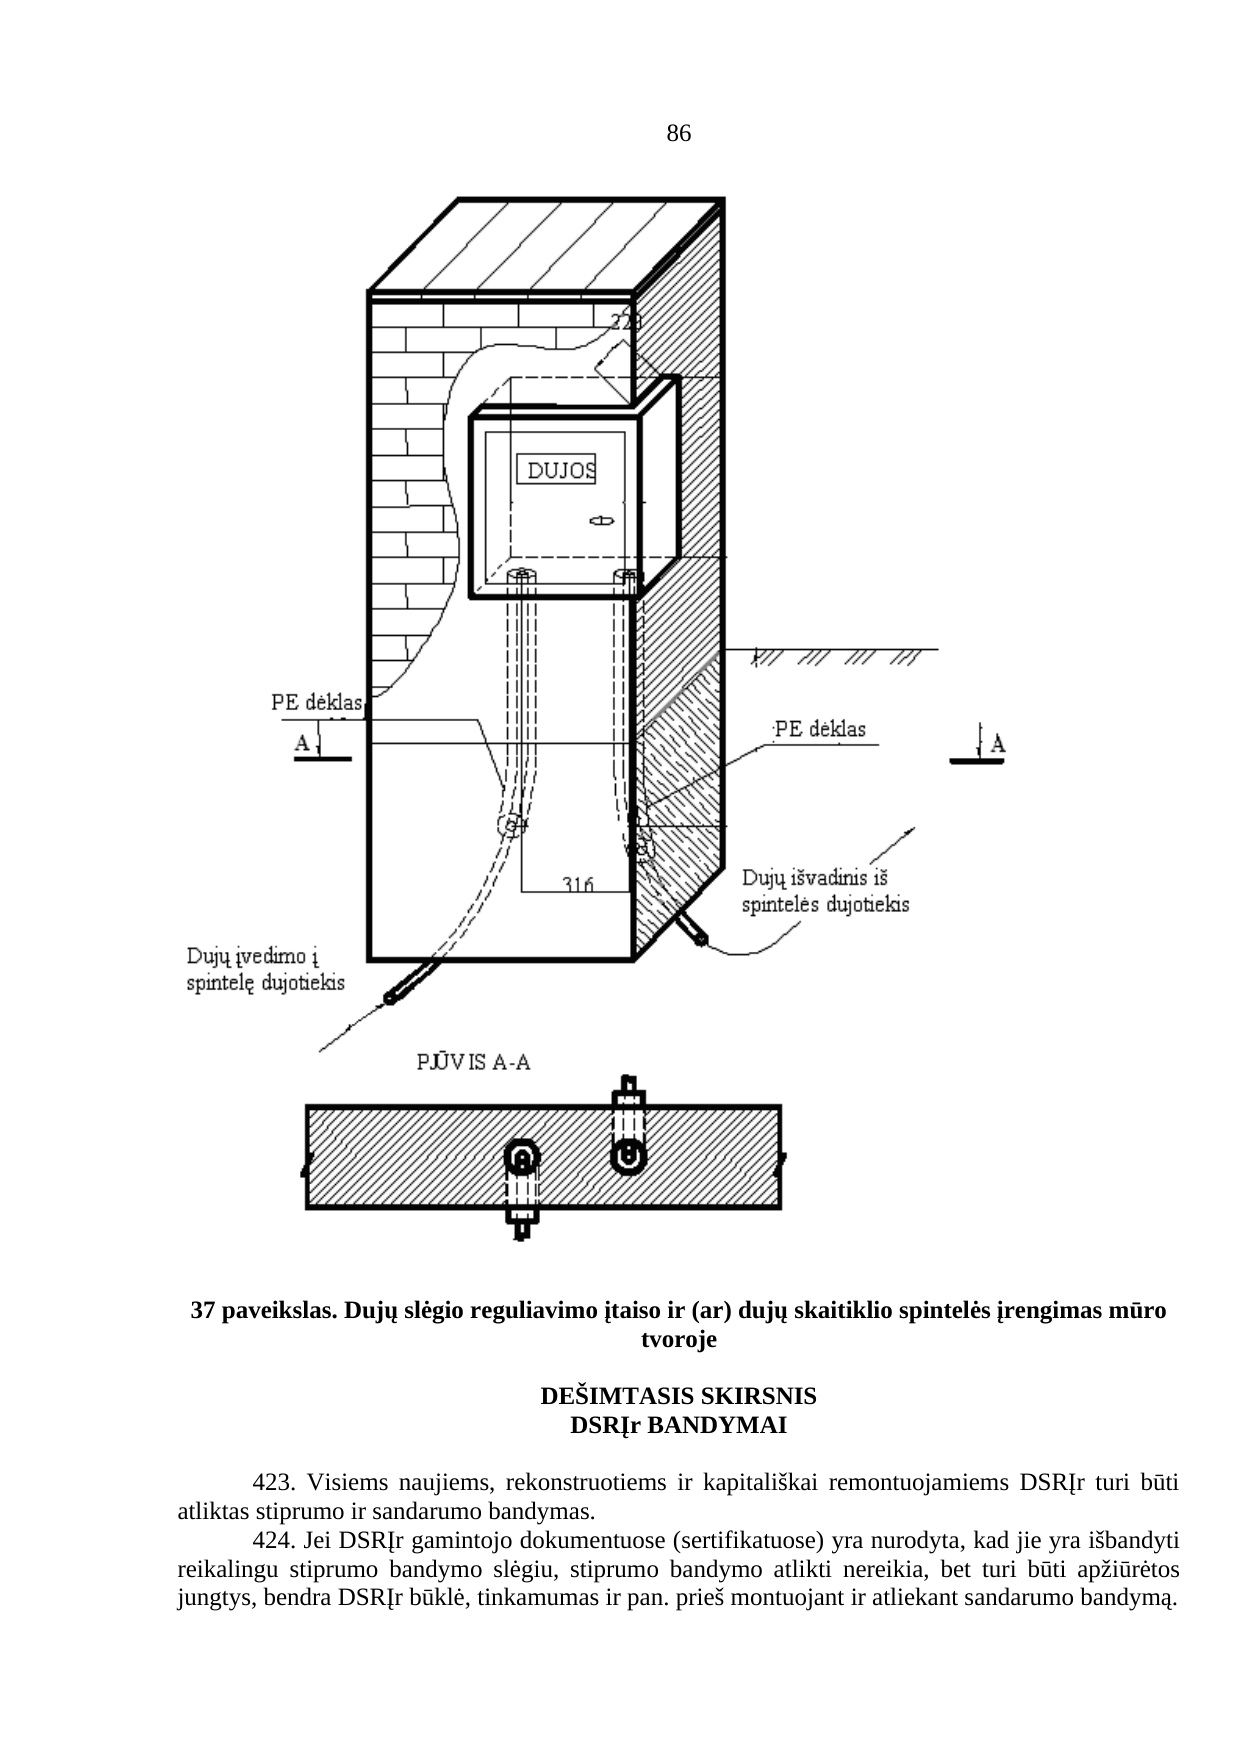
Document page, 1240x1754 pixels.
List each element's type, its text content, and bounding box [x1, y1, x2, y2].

text DEŠIMTASIS SKIRSNIS [177, 1381, 1181, 1410]
text DSRĮr BANDYMAI [177, 1410, 1181, 1439]
text 37 paveikslas. Dujų slėgio reguliavimo įtaiso ir (ar) dujų skaitiklio spintelės įrengimas mūro tvoroje [177, 1295, 1181, 1352]
text 424. Jei DSRĮr gamintojo dokumentuose (sertifikatuose) yra nurodyta, kad jie yra išbandyti reikalingu stiprumo bandymo slėgiu, stiprumo bandymo atlikti nereikia, bet turi būti apžiūrėtos jungtys, bendra DSRĮr būklė, tinkamumas ir pan. prieš montuojant ir atliekant sandarumo bandymą. [177, 1525, 1181, 1611]
text 423. Visiems naujiems, rekonstruotiems ir kapitališkai remontuojamiems DSRĮr turi būti atliktas stiprumo ir sandarumo bandymas. [177, 1467, 1181, 1525]
